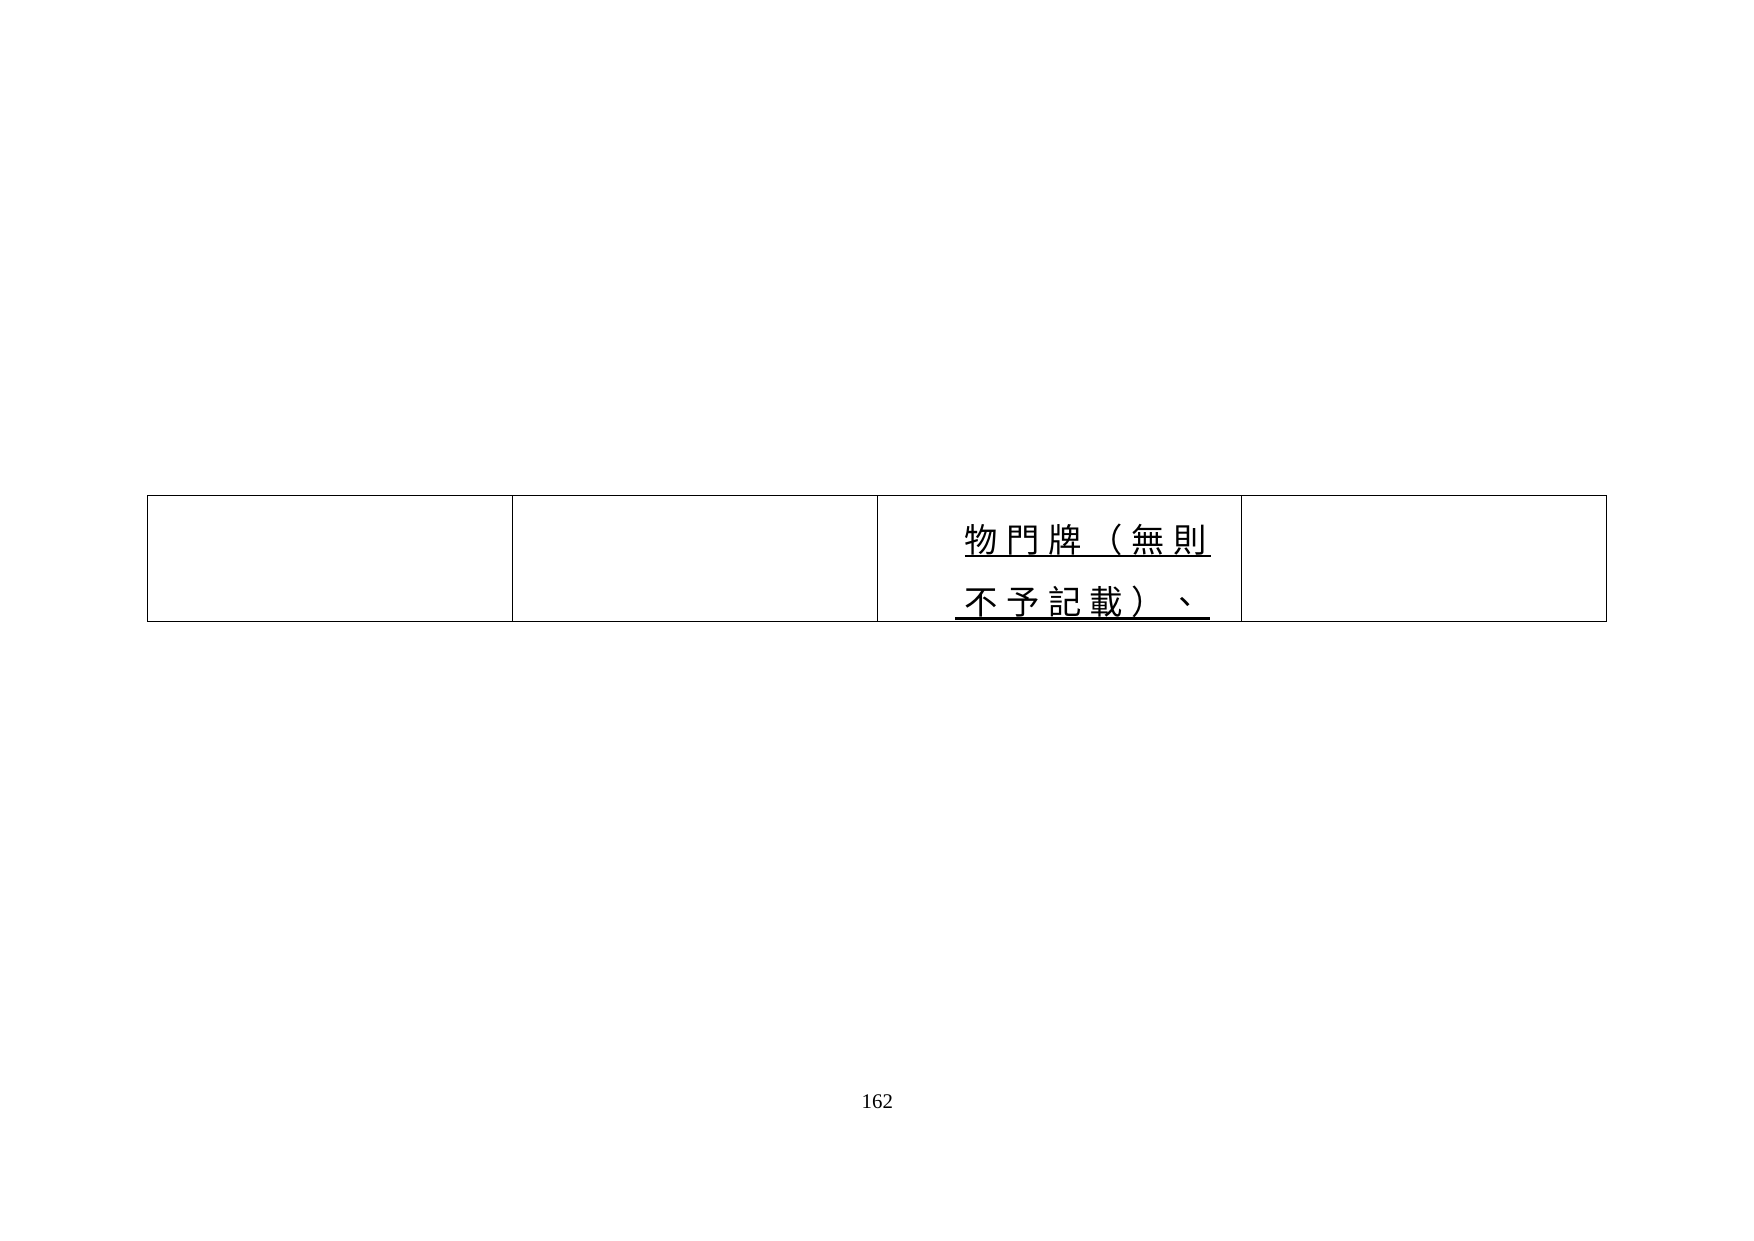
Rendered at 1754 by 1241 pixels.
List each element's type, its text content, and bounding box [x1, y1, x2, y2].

table_cell [513, 496, 877, 621]
table_cell 物門牌（無則不予記載）、 [878, 496, 1241, 621]
table_cell [148, 496, 512, 621]
table_cell [1242, 496, 1606, 621]
